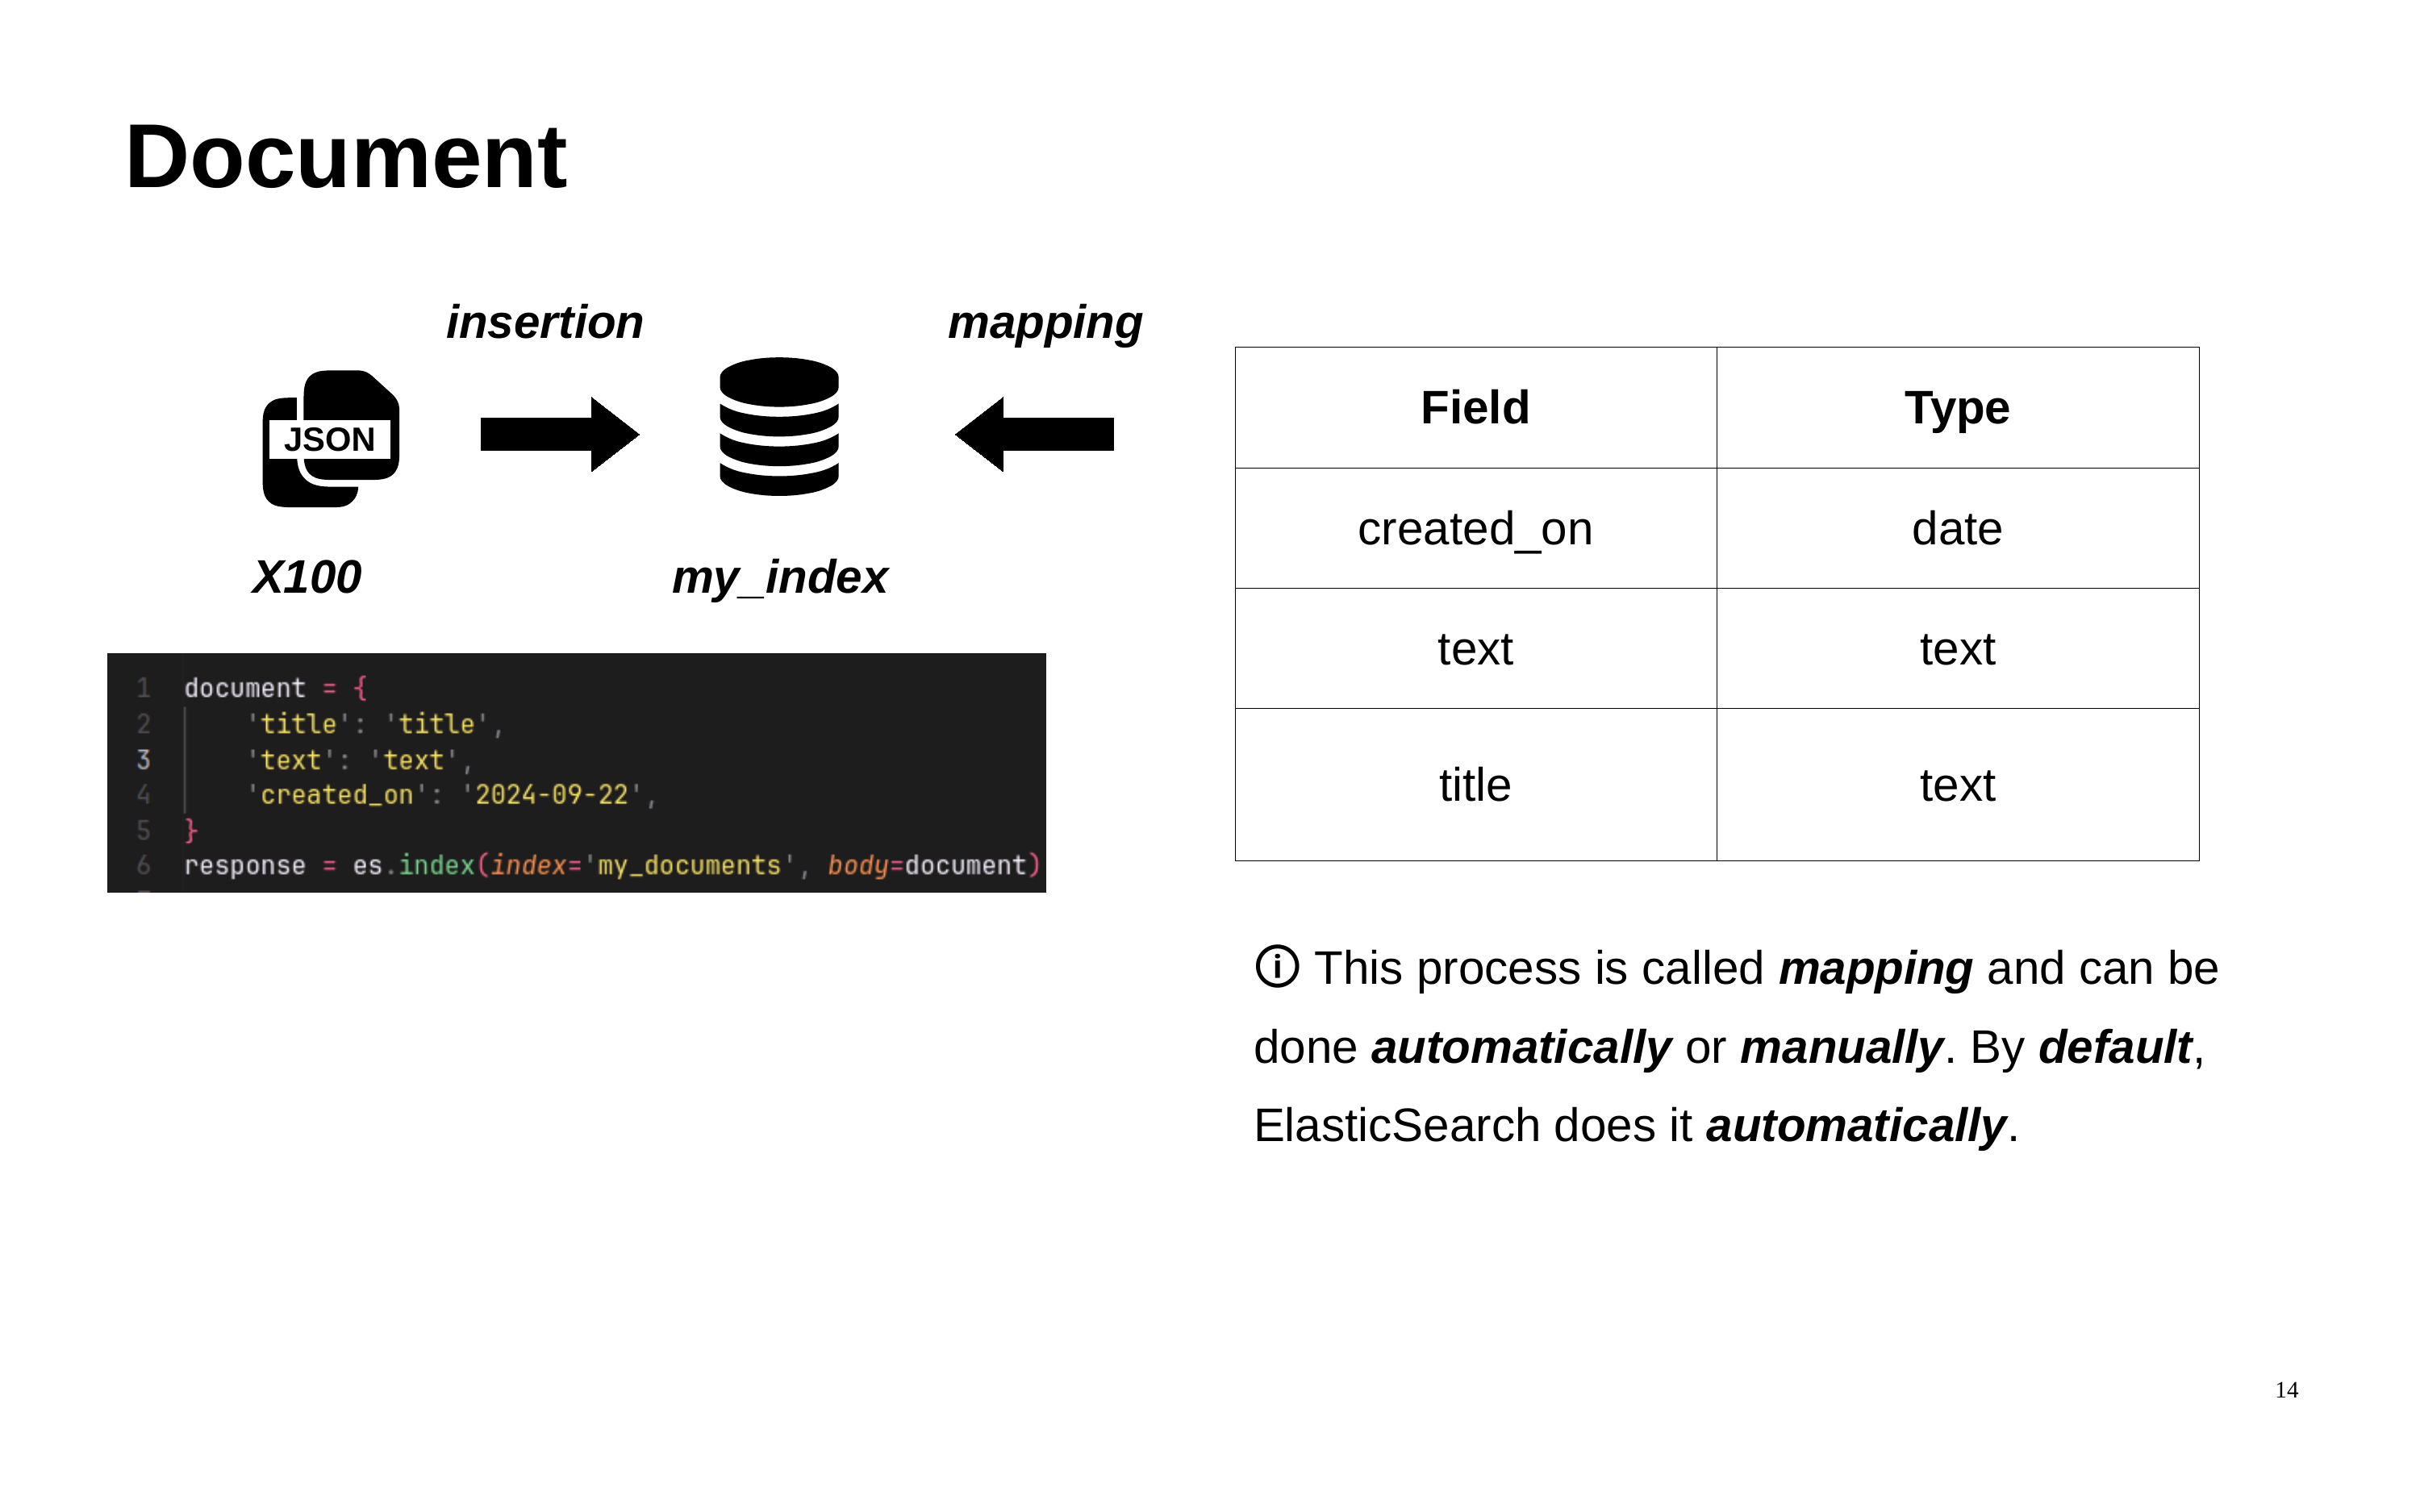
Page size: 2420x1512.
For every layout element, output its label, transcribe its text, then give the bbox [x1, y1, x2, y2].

table_cell text [1236, 589, 1717, 708]
text_box insertion [400, 266, 691, 370]
picture [711, 357, 850, 496]
text_box 🛈 This process is called mapping and can be done automatically or manually. By default, ElasticSearch does it automatically. [1241, 910, 2256, 1162]
text_box my_index [636, 521, 926, 625]
text_box [955, 397, 1114, 472]
text_box X100 [235, 521, 380, 625]
text_box mapping [900, 266, 1191, 370]
text_box JSON [269, 420, 390, 459]
picture [248, 356, 414, 522]
table_cell date [1717, 469, 2199, 588]
text_box [481, 397, 640, 472]
text_box Document [112, 61, 1287, 251]
picture [107, 653, 1046, 893]
table_cell text [1717, 589, 2199, 708]
table_cell title [1236, 709, 1717, 860]
table_cell text [1717, 709, 2199, 860]
table_cell created_on [1236, 469, 1717, 588]
table_header Field [1236, 348, 1717, 468]
table_header Type [1717, 348, 2199, 468]
